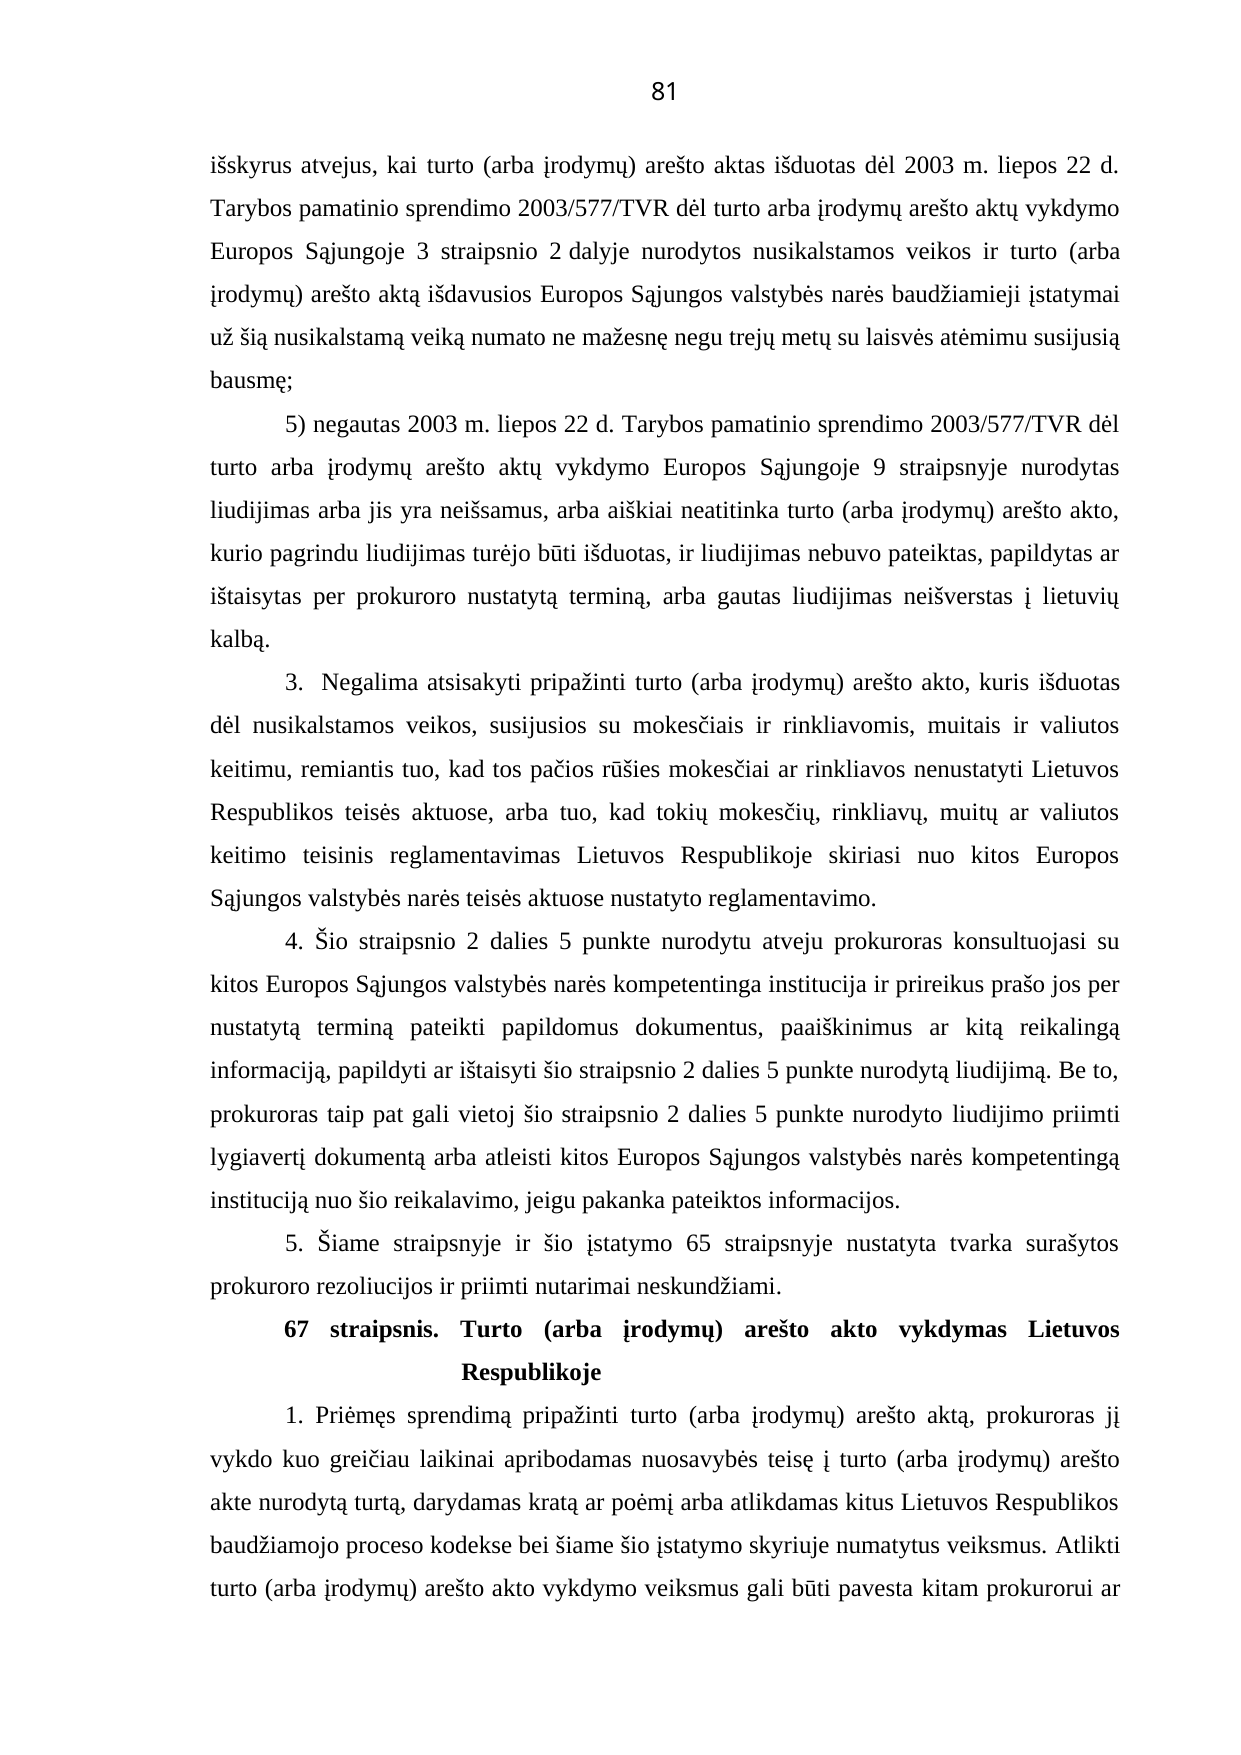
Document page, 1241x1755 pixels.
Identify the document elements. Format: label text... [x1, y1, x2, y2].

text 67 straipsnis. Turto (arba įrodymų) arešto akto vykdymas Lietuvos Respublikoje [284, 1314, 1120, 1386]
text 3. Negalima atsisakyti pripažinti turto (arba įrodymų) arešto akto, kuris išduotas dėl nusikalstamos veikos, susijusios su mokesčiais ir rinkliavomis, muitais ir valiutos keitimu, remiantis tuo, kad tos pačios rūšies mokesčiai ar rinkliavos nenustatyti Lietuvos Respublikos teisės aktuose, arba tuo, kad tokių mokesčių, rinkliavų, muitų ar valiutos keitimo teisinis reglamentavimas Lietuvos Respublikoje skiriasi nuo kitos Europos Sąjungos valstybės narės teisės aktuose nustatyto reglamentavimo. [210, 667, 1120, 912]
text išskyrus atvejus, kai turto (arba įrodymų) arešto aktas išduotas dėl 2003 m. liepos 22 d. Tarybos pamatinio sprendimo 2003/577/TVR dėl turto arba įrodymų arešto aktų vykdymo Europos Sąjungoje 3 straipsnio 2 dalyje nurodytos nusikalstamos veikos ir turto (arba įrodymų) arešto aktą išdavusios Europos Sąjungos valstybės narės baudžiamieji įstatymai už šią nusikalstamą veiką numato ne mažesnę negu trejų metų su laisvės atėmimu susijusią bausmę; [210, 150, 1120, 394]
text 1. Priėmęs sprendimą pripažinti turto (arba įrodymų) arešto aktą, prokuroras jį vykdo kuo greičiau laikinai apribodamas nuosavybės teisę į turto (arba įrodymų) arešto akte nurodytą turtą, darydamas kratą ar poėmį arba atlikdamas kitus Lietuvos Respublikos baudžiamojo proceso kodekse bei šiame šio įstatymo skyriuje numatytus veiksmus. Atlikti turto (arba įrodymų) arešto akto vykdymo veiksmus gali būti pavesta kitam prokurorui ar [210, 1401, 1120, 1602]
text 5) negautas 2003 m. liepos 22 d. Tarybos pamatinio sprendimo 2003/577/TVR dėl turto arba įrodymų arešto aktų vykdymo Europos Sąjungoje 9 straipsnyje nurodytas liudijimas arba jis yra neišsamus, arba aiškiai neatitinka turto (arba įrodymų) arešto akto, kurio pagrindu liudijimas turėjo būti išduotas, ir liudijimas nebuvo pateiktas, papildytas ar ištaisytas per prokuroro nustatytą terminą, arba gautas liudijimas neišverstas į lietuvių kalbą. [210, 409, 1120, 653]
text 4. Šio straipsnio 2 dalies 5 punkte nurodytu atveju prokuroras konsultuojasi su kitos Europos Sąjungos valstybės narės kompetentinga institucija ir prireikus prašo jos per nustatytą terminą pateikti papildomus dokumentus, paaiškinimus ar kitą reikalingą informaciją, papildyti ar ištaisyti šio straipsnio 2 dalies 5 punkte nurodytą liudijimą. Be to, prokuroras taip pat gali vietoj šio straipsnio 2 dalies 5 punkte nurodyto liudijimo priimti lygiavertį dokumentą arba atleisti kitos Europos Sąjungos valstybės narės kompetentingą instituciją nuo šio reikalavimo, jeigu pakanka pateiktos informacijos. [210, 926, 1120, 1214]
text 5. Šiame straipsnyje ir šio įstatymo 65 straipsnyje nustatyta tvarka surašytos prokuroro rezoliucijos ir priimti nutarimai neskundžiami. [210, 1228, 1120, 1300]
